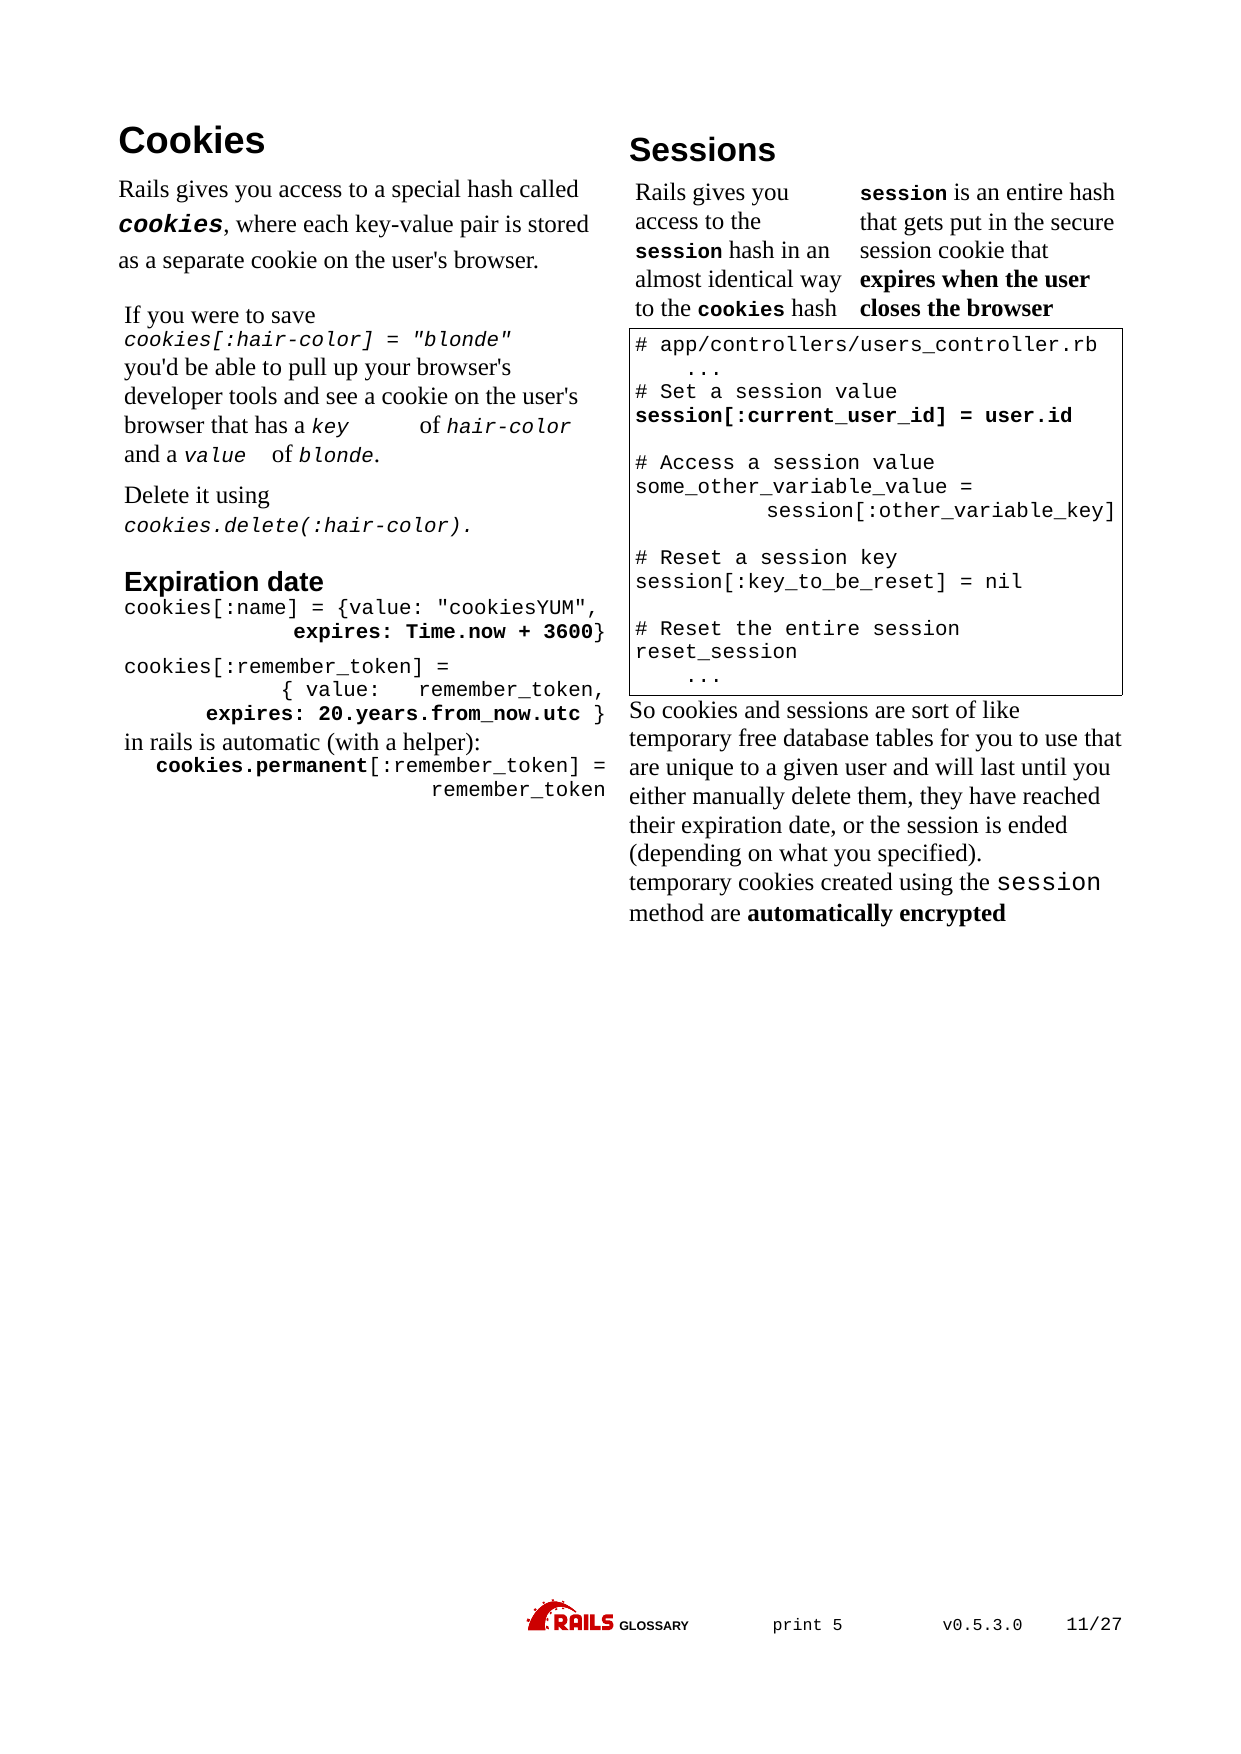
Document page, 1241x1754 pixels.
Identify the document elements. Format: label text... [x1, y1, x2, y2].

table_cell # app/controllers/users_controller.rb ... # Set a session value session[:current_user_id] = user.id # Access a session value some_other_variable_value = session[:other_variable_key] # Reset a session key session[:key_to_be_reset] = nil # Reset the entire session reset_session ... [630, 329, 1122, 694]
text Rails gives you access to a special hash called cookies, where each key-value pair is stored as a separate cookie on the user's browser. [118, 174, 611, 274]
text temporary cookies created using the session method are automatically encrypted [629, 867, 1122, 927]
table_cell Delete it using cookies.delete(:hair-color). [118, 475, 611, 545]
table_header Rails gives you access to the session hash in an almost identical way to the cookies hash [629, 171, 854, 328]
subtitle Cookies [118, 118, 611, 162]
table_cell cookies[:remember_token] = { value: remember_token, expires: 20.years.from_now.utc } in rails is automatic (with a helper): cookies.permanent[:remember_token] = remember_token [118, 650, 611, 808]
table_header If you were to save cookies[:hair-color] = "blonde" you'd be able to pull up your browser's developer tools and see a cookie on the user's browser that has a key of hair-color and a value of blonde. [118, 294, 611, 475]
table_header session is an entire hash that gets put in the secure session cookie that expires when the user closes the browser [854, 171, 1122, 328]
subtitle Sessions [629, 130, 1122, 168]
table_cell Expiration date cookies[:name] = {value: "cookiesYUM", expires: Time.now + 3600} [118, 545, 611, 650]
text So cookies and sessions are sort of like temporary free database tables for you to use that are unique to a given user and will last until you either manually delete them, they have reached their expiration date, or the session is ended (depending on what you specified). [629, 696, 1122, 867]
